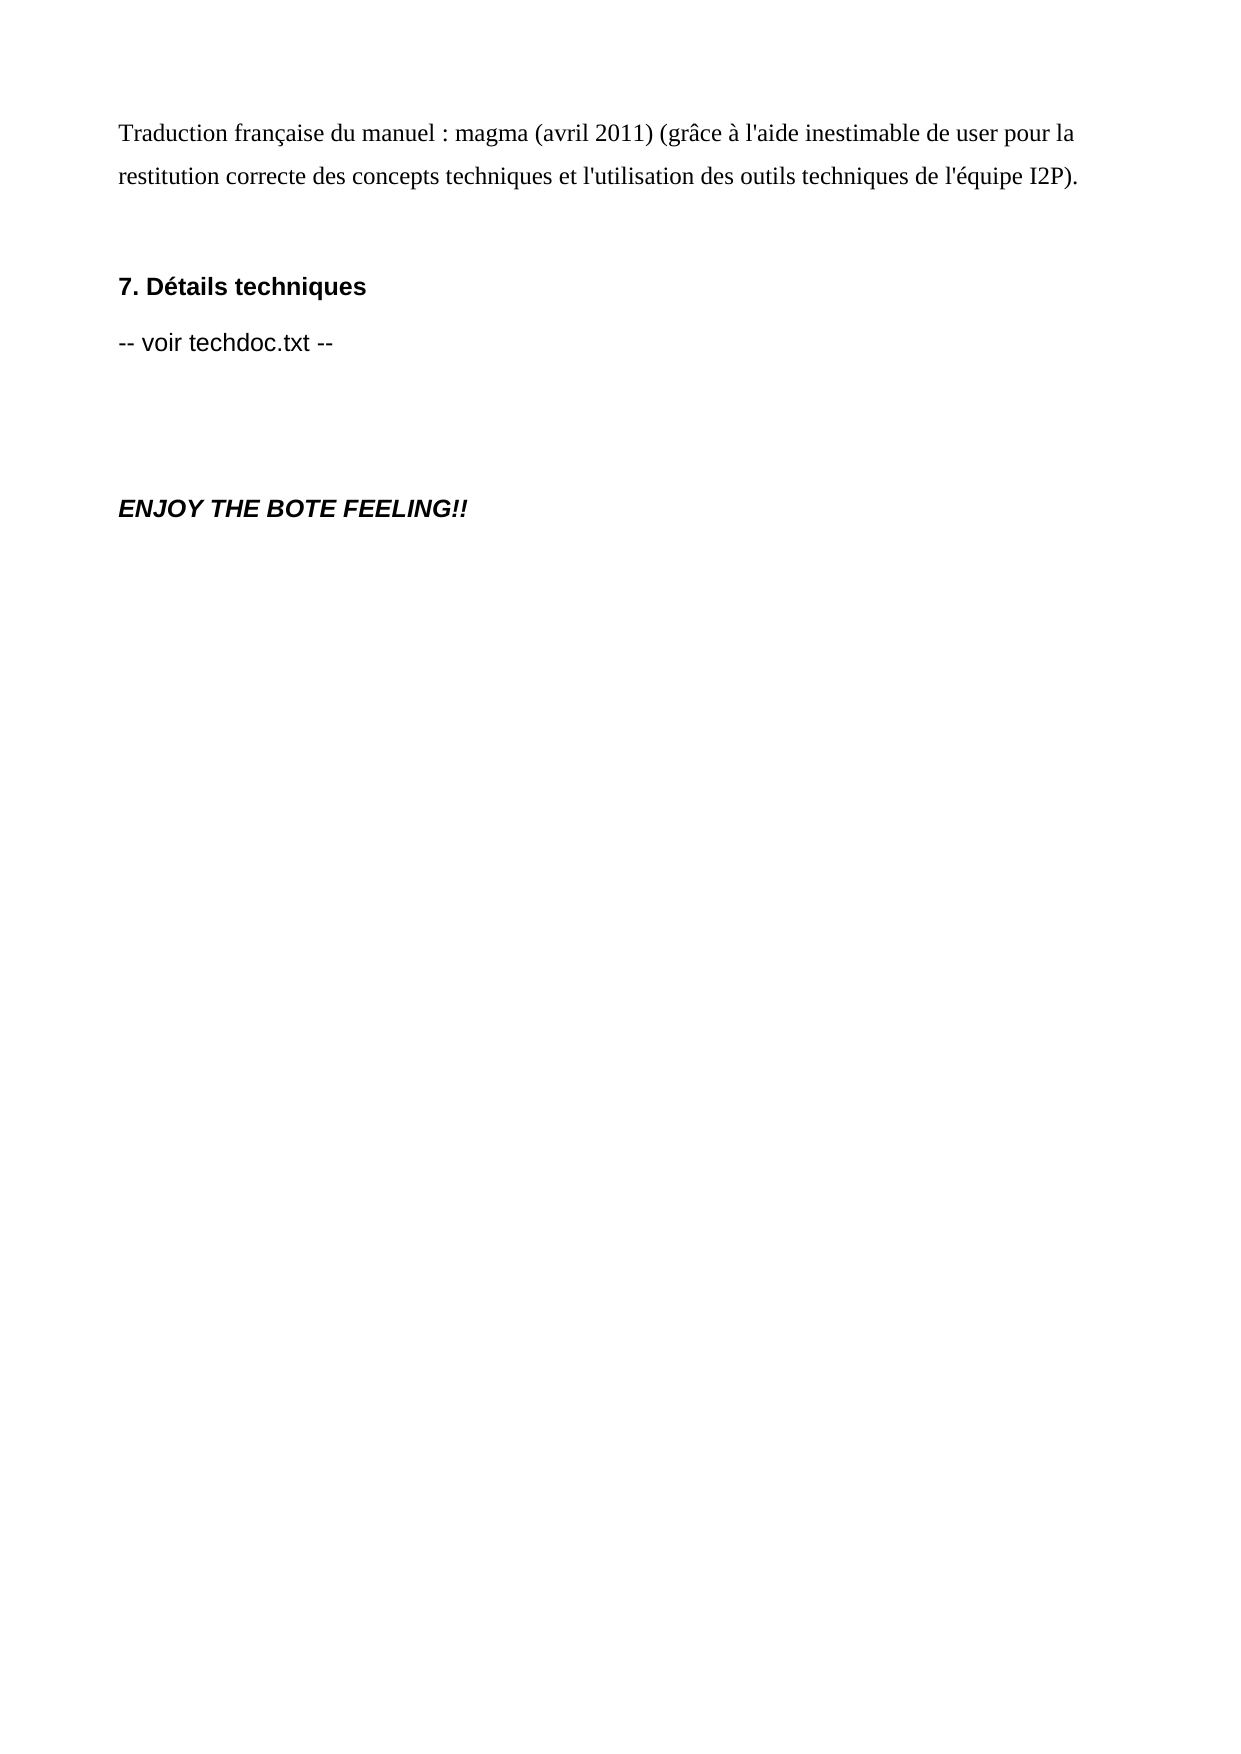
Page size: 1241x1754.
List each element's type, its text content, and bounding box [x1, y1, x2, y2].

text 7. Détails techniques [118, 272, 1122, 301]
text -- voir techdoc.txt -- [118, 328, 1122, 357]
text Traduction française du manuel : magma (avril 2011) (grâce à l'aide inestimable de user pour la restitution correcte des concepts techniques et l'utilisation des outils techniques de l'équipe I2P). [118, 118, 1122, 190]
text ENJOY THE BOTE FEELING!! [118, 494, 1122, 523]
